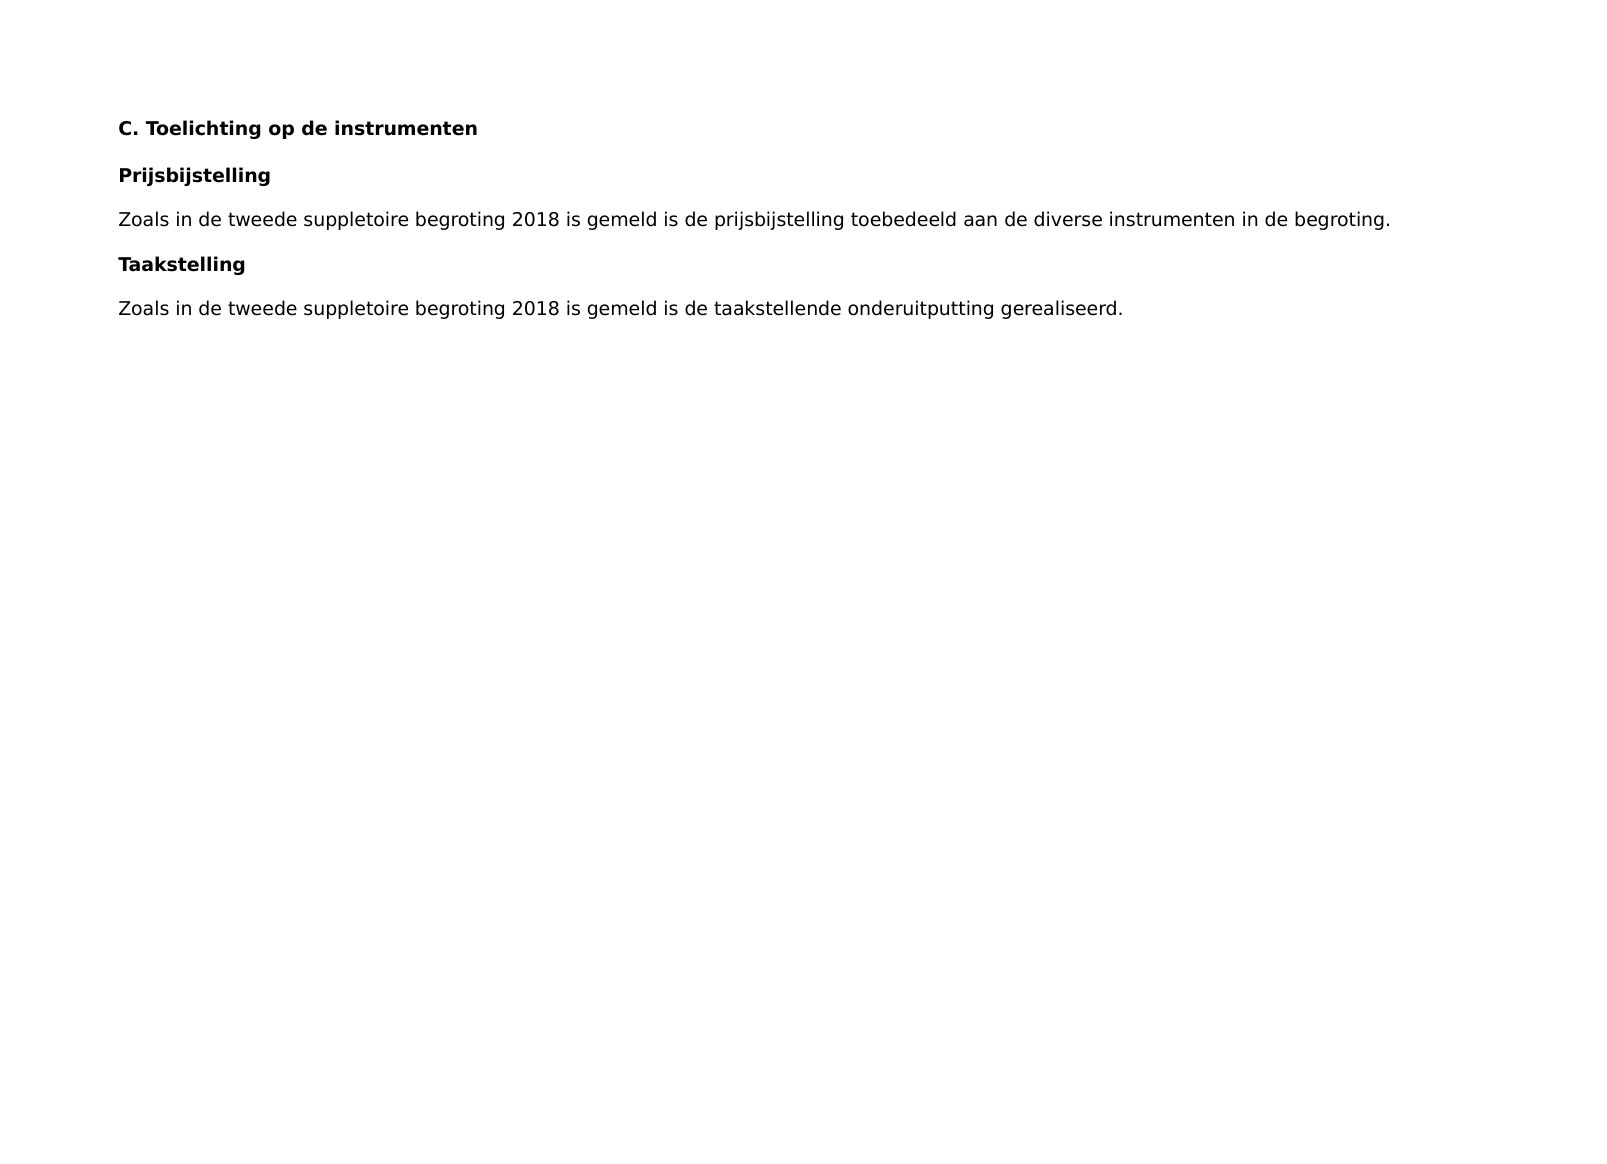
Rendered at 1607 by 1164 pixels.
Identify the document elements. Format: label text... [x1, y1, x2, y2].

subtitle Taakstelling [118, 253, 1488, 275]
subtitle C. Toelichting op de instrumenten [118, 118, 1488, 140]
text Zoals in de tweede suppletoire begroting 2018 is gemeld is de prijsbijstelling toebedeeld aan de diverse instrumenten in de begroting. [118, 209, 1488, 231]
subtitle Prijsbijstelling [118, 165, 1488, 187]
text Zoals in de tweede suppletoire begroting 2018 is gemeld is de taakstellende onderuitputting gerealiseerd. [118, 298, 1488, 319]
